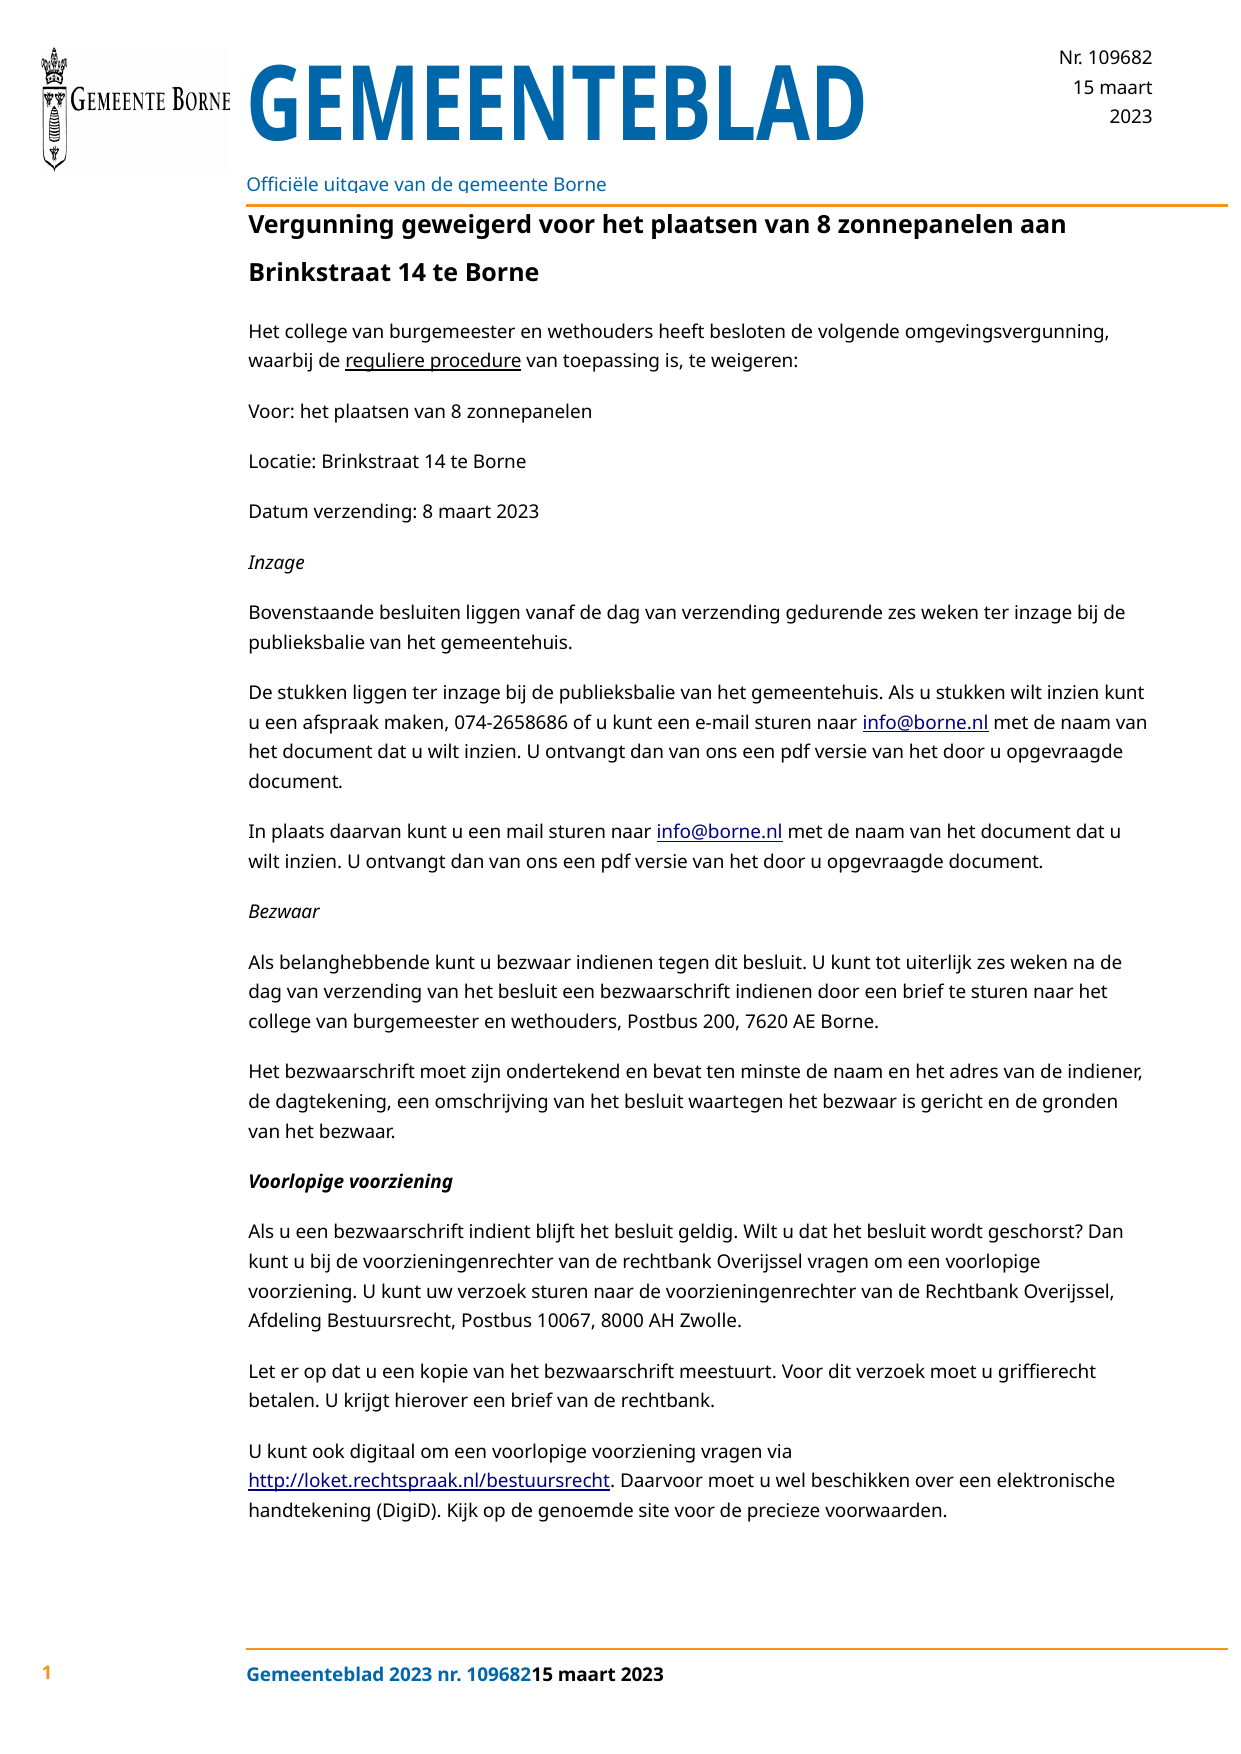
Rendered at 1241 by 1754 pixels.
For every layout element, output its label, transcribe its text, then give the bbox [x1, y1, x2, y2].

text Voor: het plaatsen van 8 zonnepanelen [248, 398, 1152, 424]
text Het college van burgemeester en wethouders heeft besloten de volgende omgevingsvergunning, waarbij de reguliere procedure van toepassing is, te weigeren: [248, 318, 1152, 373]
text Inzage [248, 549, 1152, 575]
text Bovenstaande besluiten liggen vanaf de dag van verzending gedurende zes weken ter inzage bij de publieksbalie van het gemeentehuis. [248, 599, 1152, 655]
text In plaats daarvan kunt u een mail sturen naar info@borne.nl met de naam van het document dat u wilt inzien. U ontvangt dan van ons een pdf versie van het door u opgevraagde document. [248, 819, 1152, 874]
text U kunt ook digitaal om een voorlopige voorziening vragen via http://loket.rechtspraak.nl/bestuursrecht. Daarvoor moet u wel beschikken over een elektronische handtekening (DigiD). Kijk op de genoemde site voor de precieze voorwaarden. [248, 1438, 1152, 1523]
text Als belanghebbende kunt u bezwaar indienen tegen dit besluit. U kunt tot uiterlijk zes weken na de dag van verzending van het besluit een bezwaarschrift indienen door een brief te sturen naar het college van burgemeester en wethouders, Postbus 200, 7620 AE Borne. [248, 949, 1152, 1034]
text De stukken liggen ter inzage bij de publieksbalie van het gemeentehuis. Als u stukken wilt inzien kunt u een afspraak maken, 074-2658686 of u kunt een e-mail sturen naar info@borne.nl met de naam van het document dat u wilt inzien. U ontvangt dan van ons een pdf versie van het door u opgevraagde document. [248, 679, 1152, 794]
text Locatie: Brinkstraat 14 te Borne [248, 448, 1152, 474]
text Het bezwaarschrift moet zijn ondertekend en bevat ten minste de naam en het adres van de indiener, de dagtekening, een omschrijving van het besluit waartegen het bezwaar is gericht en de gronden van het bezwaar. [248, 1059, 1152, 1144]
text Vergunning geweigerd voor het plaatsen van 8 zonnepanelen aan Brinkstraat 14 te Borne [248, 207, 1152, 288]
text Datum verzending: 8 maart 2023 [248, 499, 1152, 524]
text Bezwaar [248, 899, 1152, 924]
picture [41, 47, 231, 172]
text Als u een bezwaarschrift indient blijft het besluit geldig. Wilt u dat het besluit wordt geschorst? Dan kunt u bij de voorzieningenrechter van de rechtbank Overijssel vragen om een voorlopige voorziening. U kunt uw verzoek sturen naar de voorzieningenrechter van de Rechtbank Overijssel, Afdeling Bestuursrecht, Postbus 10067, 8000 AH Zwolle. [248, 1219, 1152, 1333]
text Let er op dat u een kopie van het bezwaarschrift meestuurt. Voor dit verzoek moet u griffierecht betalen. U krijgt hierover een brief van de rechtbank. [248, 1358, 1152, 1413]
text Voorlopige voorziening [248, 1168, 1152, 1194]
